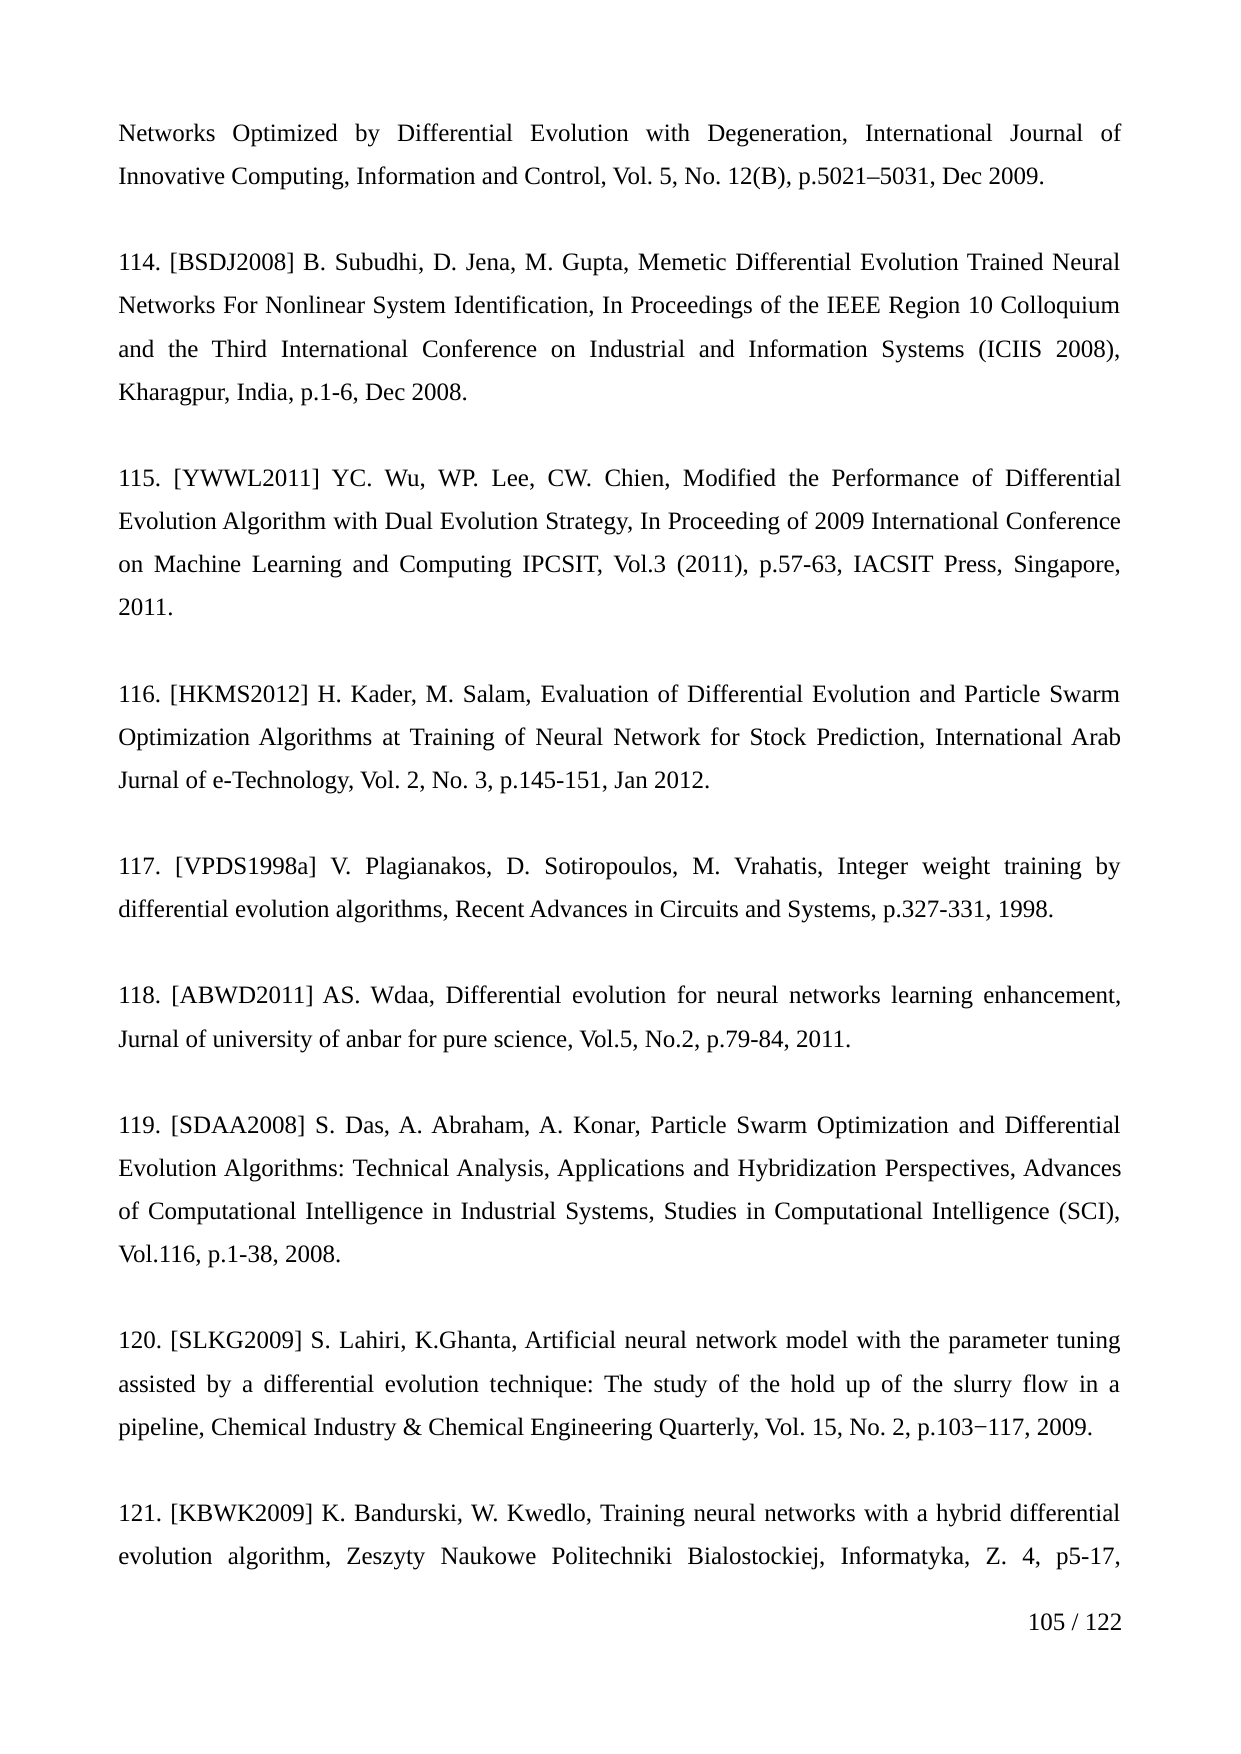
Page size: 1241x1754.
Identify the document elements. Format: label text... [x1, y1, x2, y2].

text 114. [BSDJ2008] B. Subudhi, D. Jena, M. Gupta, Memetic Differential Evolution Trained Neural Networks For Nonlinear System Identification, In Proceedings of the IEEE Region 10 Colloquium and the Third International Conference on Industrial and Information Systems (ICIIS 2008), Kharagpur, India, p.1-6, Dec 2008. [118, 247, 1122, 406]
text 120. [SLKG2009] S. Lahiri, K.Ghanta, Artificial neural network model with the parameter tuning assisted by a differential evolution technique: The study of the hold up of the slurry flow in a pipeline, Chemical Industry & Chemical Engineering Quarterly, Vol. 15, No. 2, p.103−117, 2009. [118, 1326, 1122, 1441]
text 121. [KBWK2009] K. Bandurski, W. Kwedlo, Training neural networks with a hybrid differential evolution algorithm, Zeszyty Naukowe Politechniki Bialostockiej, Informatyka, Z. 4, p5-17, [118, 1498, 1122, 1570]
text 118. [ABWD2011] AS. Wdaa, Differential evolution for neural networks learning enhancement, Jurnal of university of anbar for pure science, Vol.5, No.2, p.79-84, 2011. [118, 981, 1122, 1052]
text Networks Optimized by Differential Evolution with Degeneration, International Journal of Innovative Computing, Information and Control, Vol. 5, No. 12(B), p.5021–5031, Dec 2009. [118, 118, 1122, 190]
text 119. [SDAA2008] S. Das, A. Abraham, A. Konar, Particle Swarm Optimization and Differential Evolution Algorithms: Technical Analysis, Applications and Hybridization Perspectives, Advances of Computational Intelligence in Industrial Systems, Studies in Computational Intelligence (SCI), Vol.116, p.1-38, 2008. [118, 1110, 1122, 1268]
text 115. [YWWL2011] YC. Wu, WP. Lee, CW. Chien, Modified the Performance of Differential Evolution Algorithm with Dual Evolution Strategy, In Proceeding of 2009 International Conference on Machine Learning and Computing IPCSIT, Vol.3 (2011), p.57-63, IACSIT Press, Singapore, 2011. [118, 463, 1122, 621]
text 116. [HKMS2012] H. Kader, M. Salam, Evaluation of Differential Evolution and Particle Swarm Optimization Algorithms at Training of Neural Network for Stock Prediction, International Arab Jurnal of e-Technology, Vol. 2, No. 3, p.145-151, Jan 2012. [118, 679, 1122, 794]
text 117. [VPDS1998a] V. Plagianakos, D. Sotiropoulos, M. Vrahatis, Integer weight training by differential evolution algorithms, Recent Advances in Circuits and Systems, p.327-331, 1998. [118, 851, 1122, 923]
